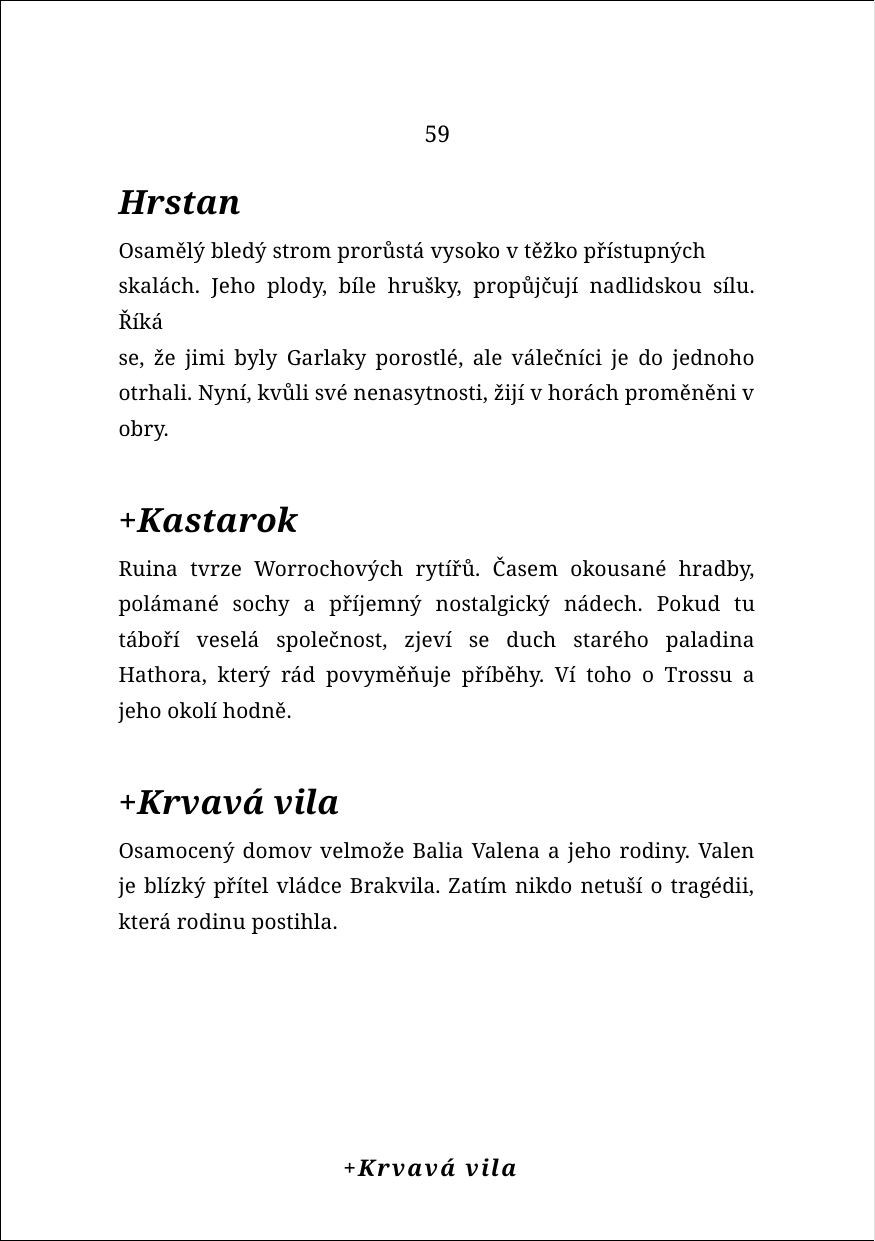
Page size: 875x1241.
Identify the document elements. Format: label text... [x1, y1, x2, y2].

text Osamělý bledý strom prorůstá vysoko v těžko přístupných skalách. Jeho plody, bíle hrušky, propůjčují nadlidskou sílu. Říká se, že jimi byly Garlaky porostlé, ale válečníci je do jednoho otrhali. Nyní, kvůli své nenasytnosti, žijí v horách proměněni v obry. [118, 236, 756, 442]
text Ruina tvrze Worrochových rytířů. Časem okousané hradby, polámané sochy a příjemný nostalgický nádech. Pokud tu táboří veselá společnost, zjeví se duch starého paladina Hathora, který rád povyměňuje příběhy. Ví toho o Trossu a jeho okolí hodně. [118, 554, 756, 724]
subtitle +Krvavá vila [118, 779, 756, 824]
text Osamocený domov velmože Balia Valena a jeho rodiny. Valen je blízký přítel vládce Brakvila. Zatím nikdo netuší o tragédii, která rodinu postihla. [118, 836, 756, 935]
subtitle Hrstan [118, 179, 756, 224]
subtitle +Kastarok [118, 497, 756, 542]
